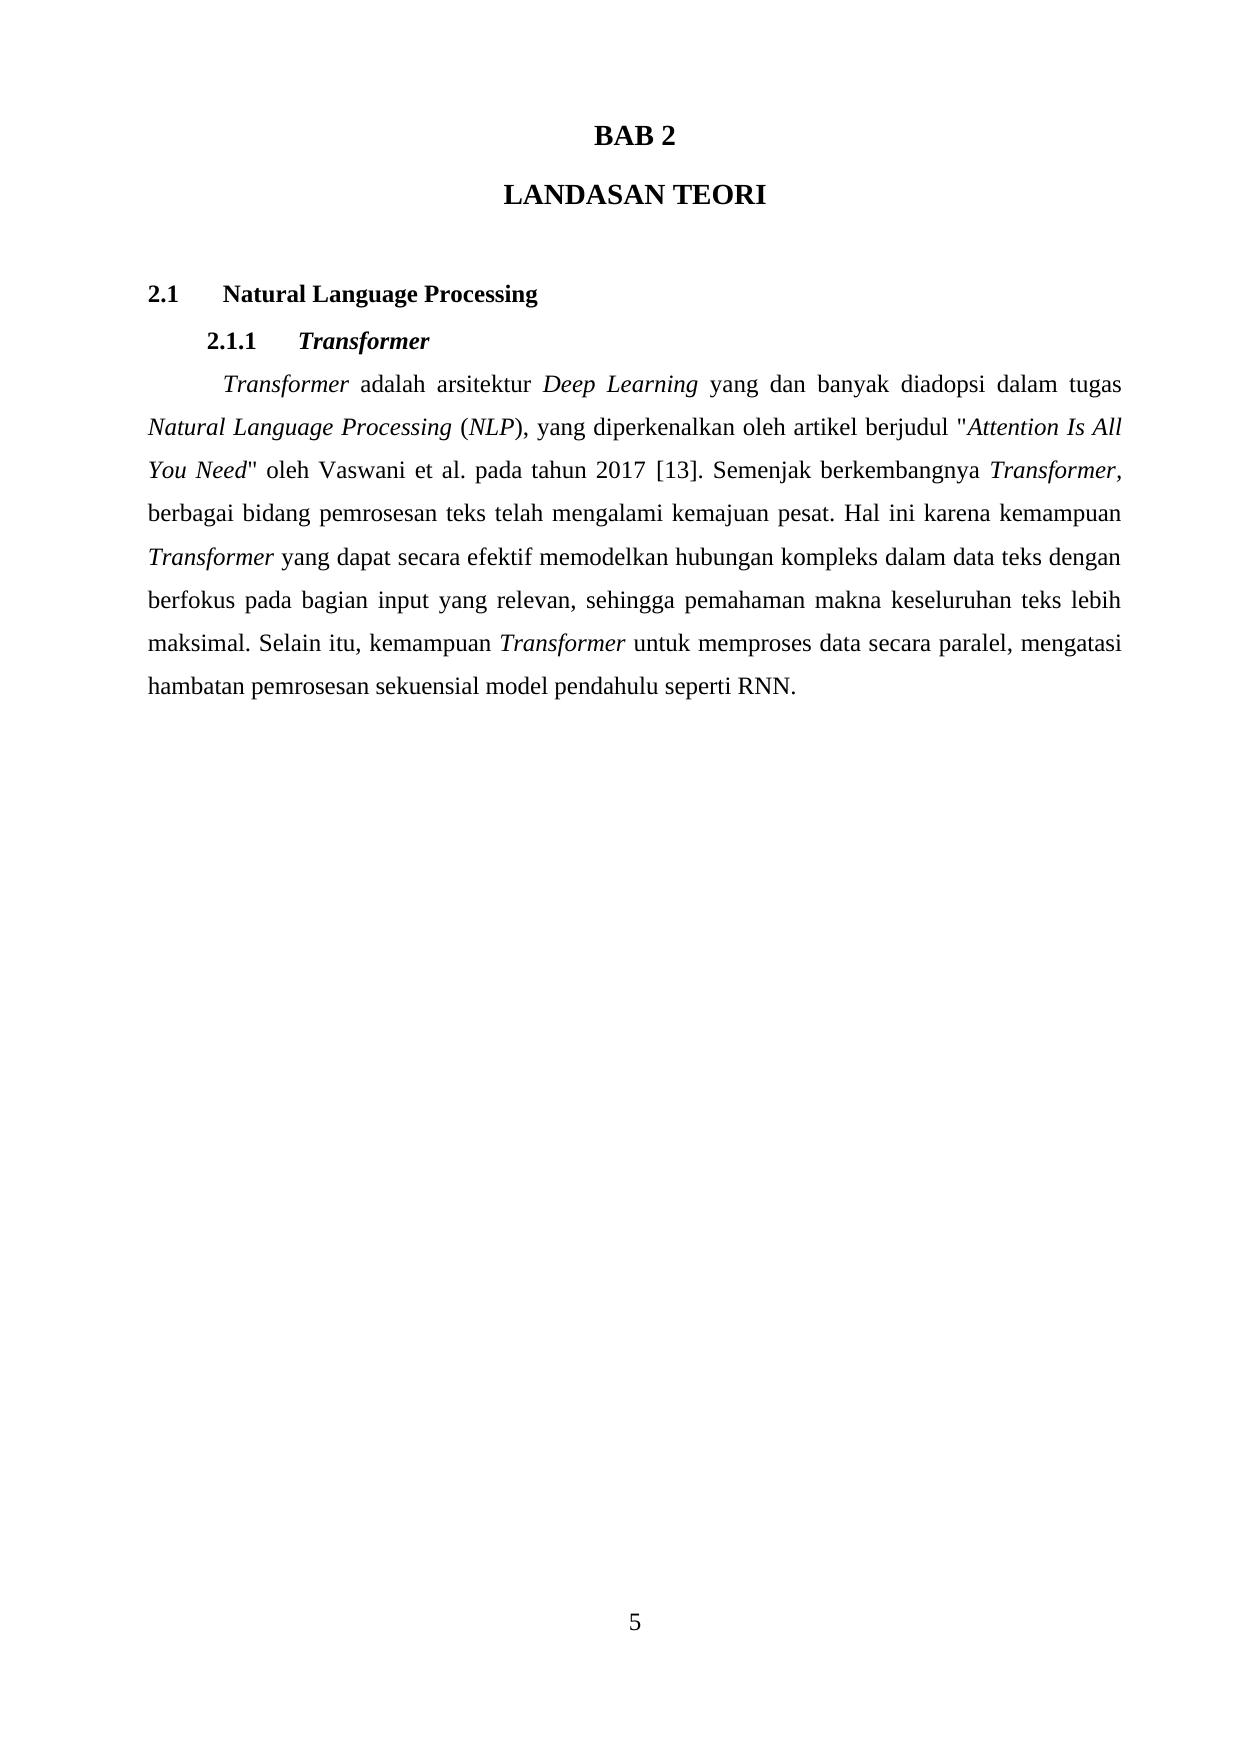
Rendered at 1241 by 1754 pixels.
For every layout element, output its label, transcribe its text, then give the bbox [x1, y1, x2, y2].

subtitle BAB 2 [148, 118, 1122, 152]
text Transformer adalah arsitektur Deep Learning yang dan banyak diadopsi dalam tugas Natural Language Processing (NLP), yang diperkenalkan oleh artikel berjudul "Attention Is All You Need" oleh Vaswani et al. pada tahun 2017 [13]. Semenjak berkembangnya Transformer, berbagai bidang pemrosesan teks telah mengalami kemajuan pesat. Hal ini karena kemampuan Transformer yang dapat secara efektif memodelkan hubungan kompleks dalam data teks dengan berfokus pada bagian input yang relevan, sehingga pemahaman makna keseluruhan teks lebih maksimal. Selain itu, kemampuan Transformer untuk memproses data secara paralel, mengatasi hambatan pemrosesan sekuensial model pendahulu seperti RNN. [148, 369, 1122, 700]
subtitle LANDASAN TEORI [82, 177, 1122, 210]
subtitle Transformer [207, 326, 1122, 355]
subtitle Natural Language Processing [148, 279, 1122, 307]
